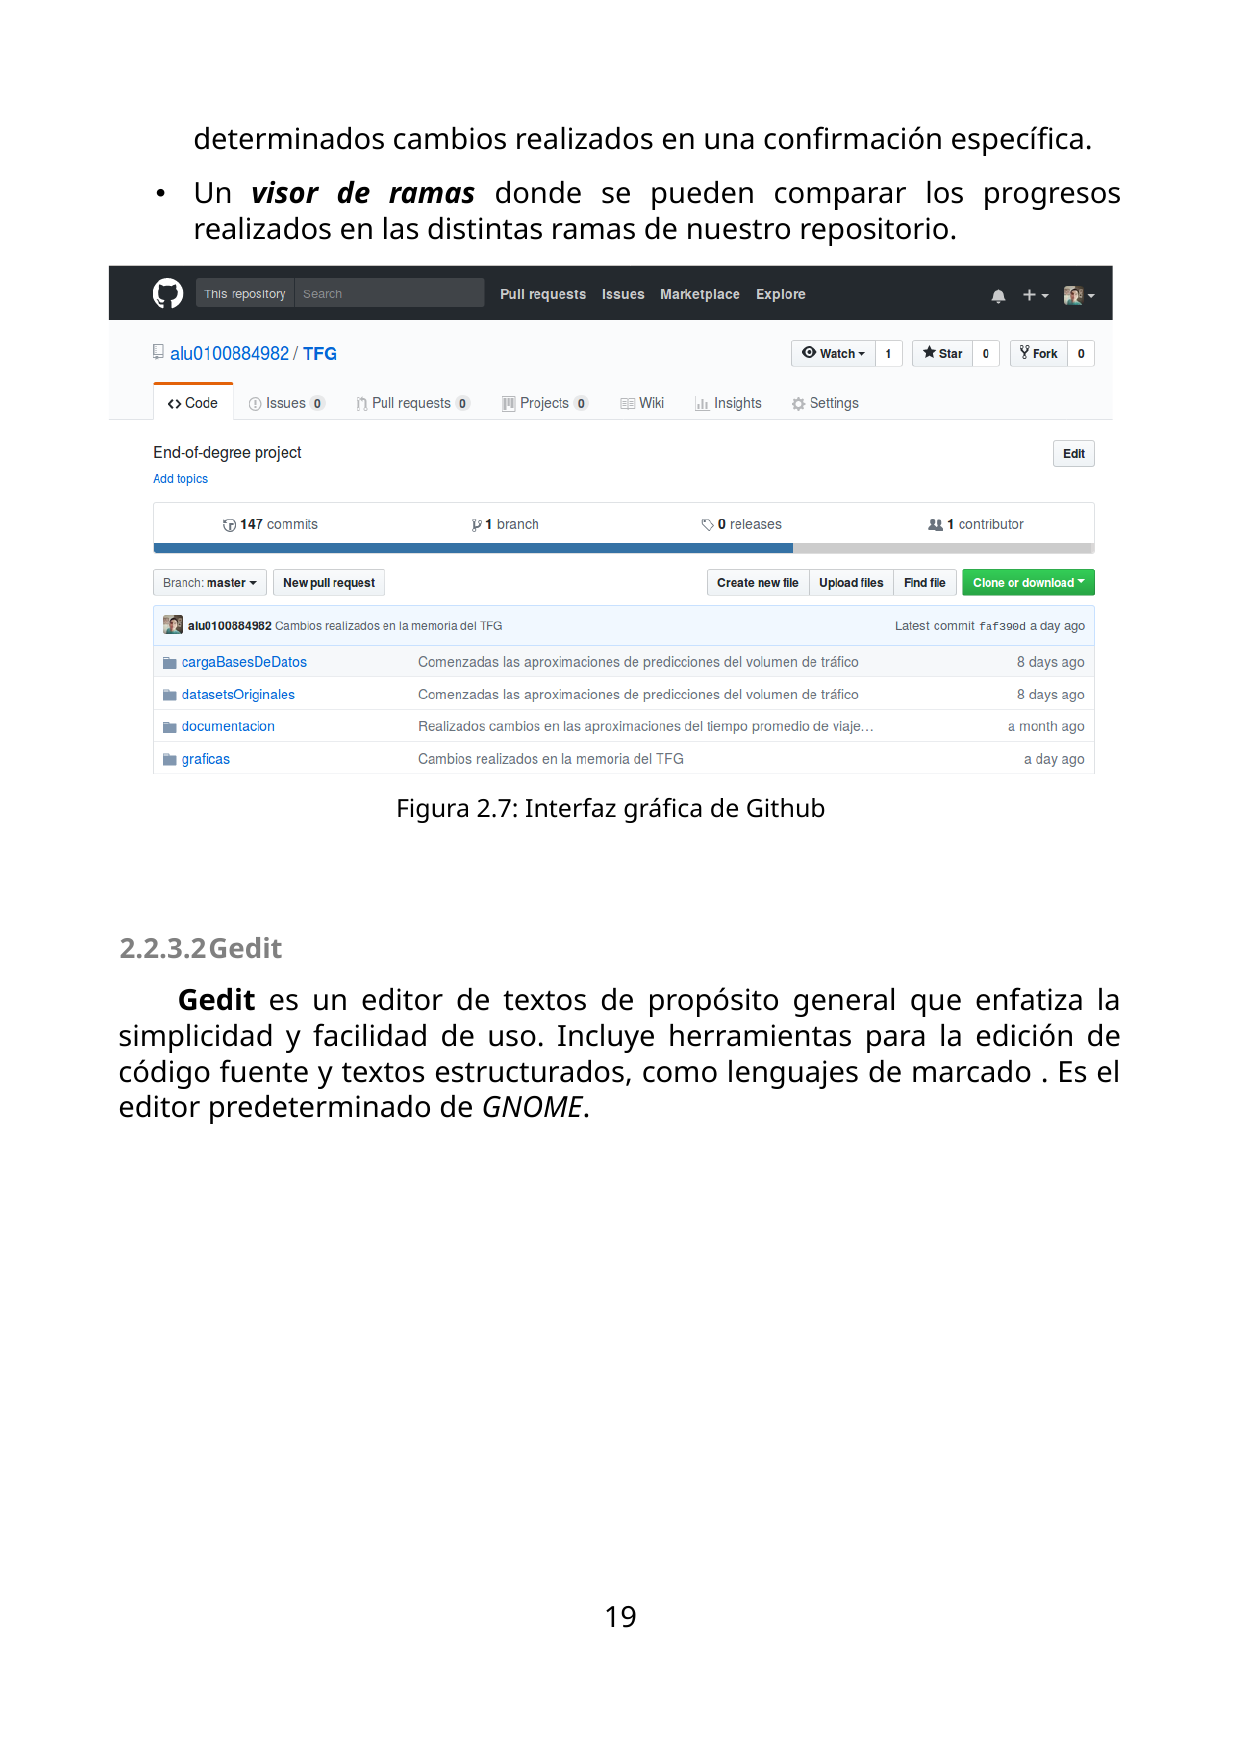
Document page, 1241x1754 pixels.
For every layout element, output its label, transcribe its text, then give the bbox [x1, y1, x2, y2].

list Un visor de ramas donde se pueden comparar los progresos realizados en las distintas ramas de nuestro repositorio. [156, 172, 1122, 248]
subtitle Gedit [119, 929, 1122, 967]
list determinados cambios realizados en una confirmación específica. [156, 118, 1122, 158]
text Figura 2.7: Interfaz gráfica de Github [109, 774, 1113, 825]
text Gedit es un editor de textos de propósito general que enfatiza la simplicidad y facilidad de uso. Incluye herramientas para la edición de código fuente y textos estructurados, como lenguajes de marcado . Es el editor predeterminado de GNOME. [118, 979, 1122, 1126]
picture [108, 265, 1113, 774]
